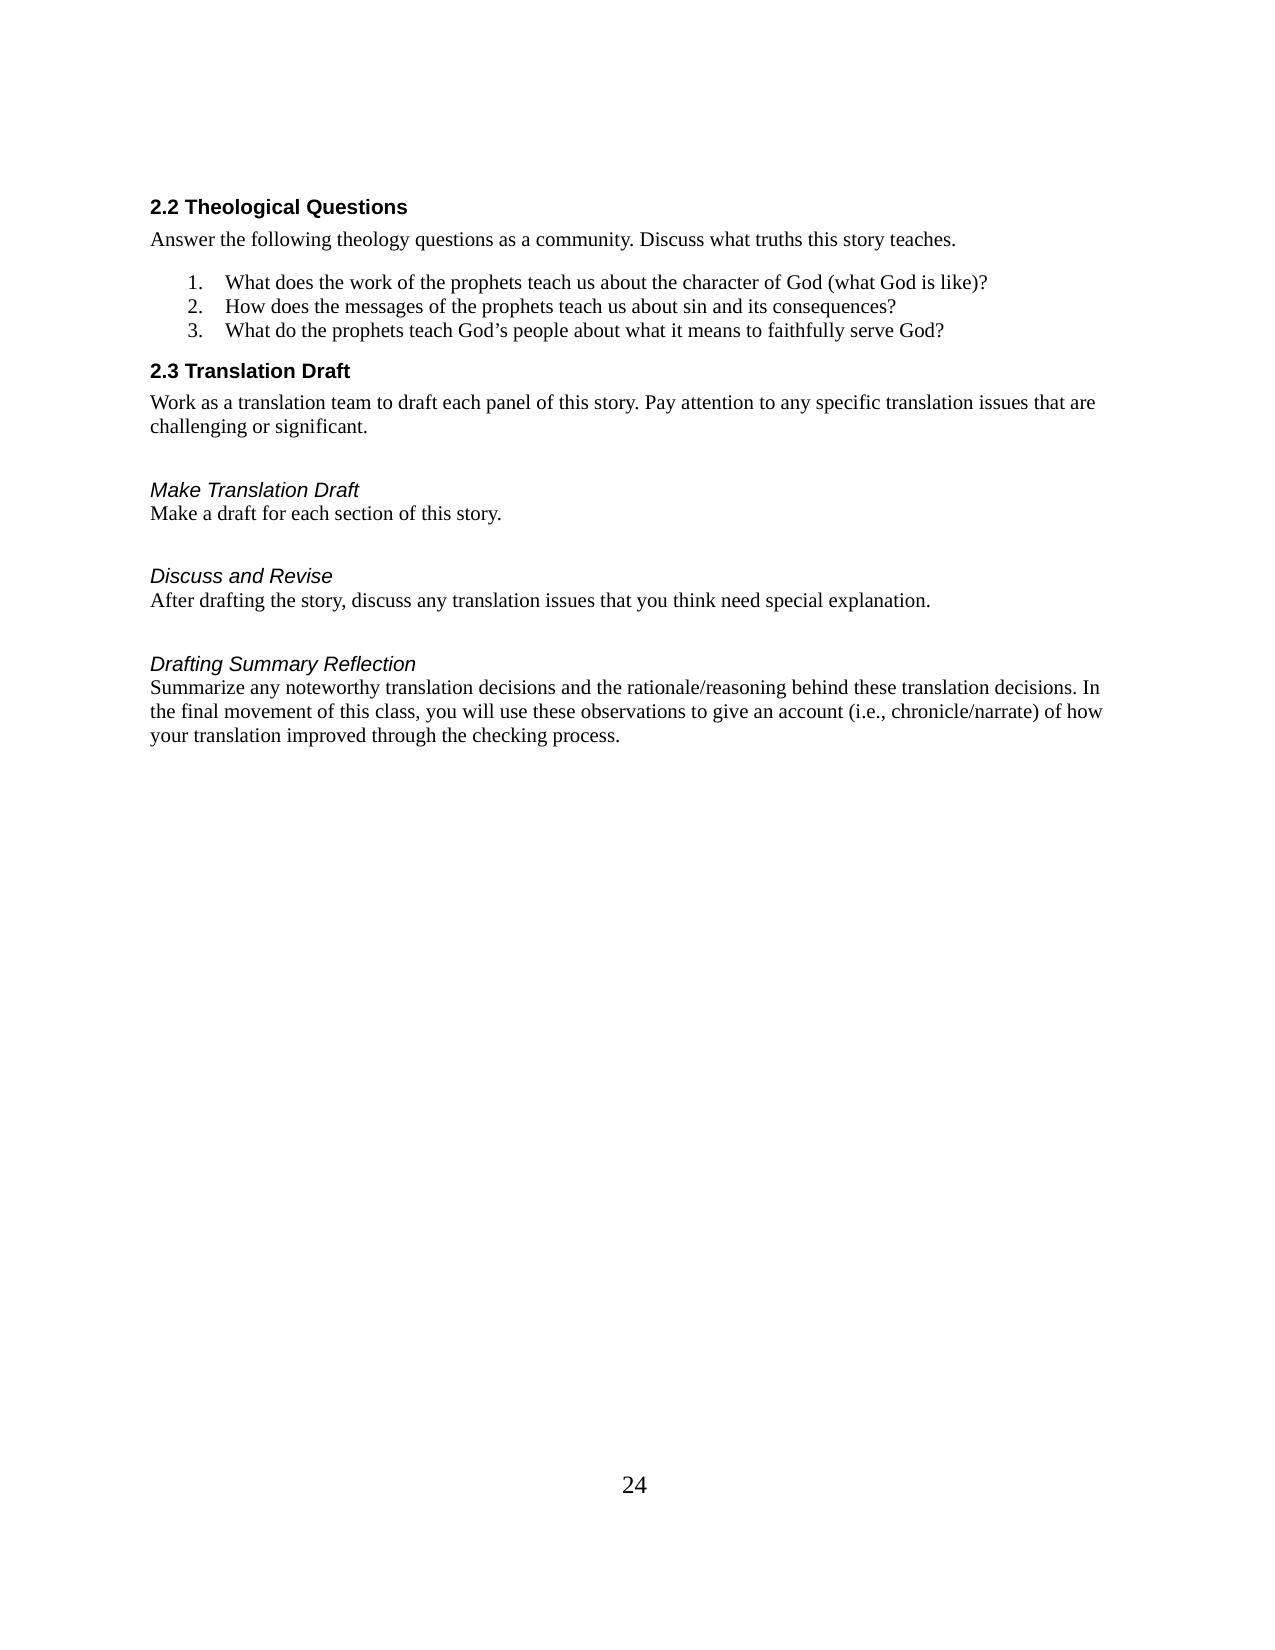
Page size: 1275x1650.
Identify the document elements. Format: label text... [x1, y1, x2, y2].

text Work as a translation team to draft each panel of this story. Pay attention to any specific translation issues that are challenging or significant. [150, 390, 1125, 438]
list How does the messages of the prophets teach us about sin and its consequences? [187, 294, 1125, 318]
text Make a draft for each section of this story. [150, 501, 1125, 525]
subtitle Make Translation Draft [150, 477, 1125, 501]
subtitle 2.2 Theological Questions [150, 195, 1125, 219]
text Answer the following theology questions as a community. Discuss what truths this story teaches. [150, 227, 1125, 251]
list What does the work of the prophets teach us about the character of God (what God is like)? [187, 270, 1125, 294]
subtitle Drafting Summary Reflection [150, 651, 1125, 675]
list What do the prophets teach God’s people about what it means to faithfully serve God? [187, 318, 1125, 342]
text Summarize any noteworthy translation decisions and the rationale/reasoning behind these translation decisions. In the final movement of this class, you will use these observations to give an account (i.e., chronicle/narrate) of how your translation improved through the checking process. [150, 675, 1125, 747]
subtitle Discuss and Revise [150, 564, 1125, 588]
text After drafting the story, discuss any translation issues that you think need special explanation. [150, 588, 1125, 612]
subtitle 2.3 Translation Draft [150, 359, 1125, 383]
